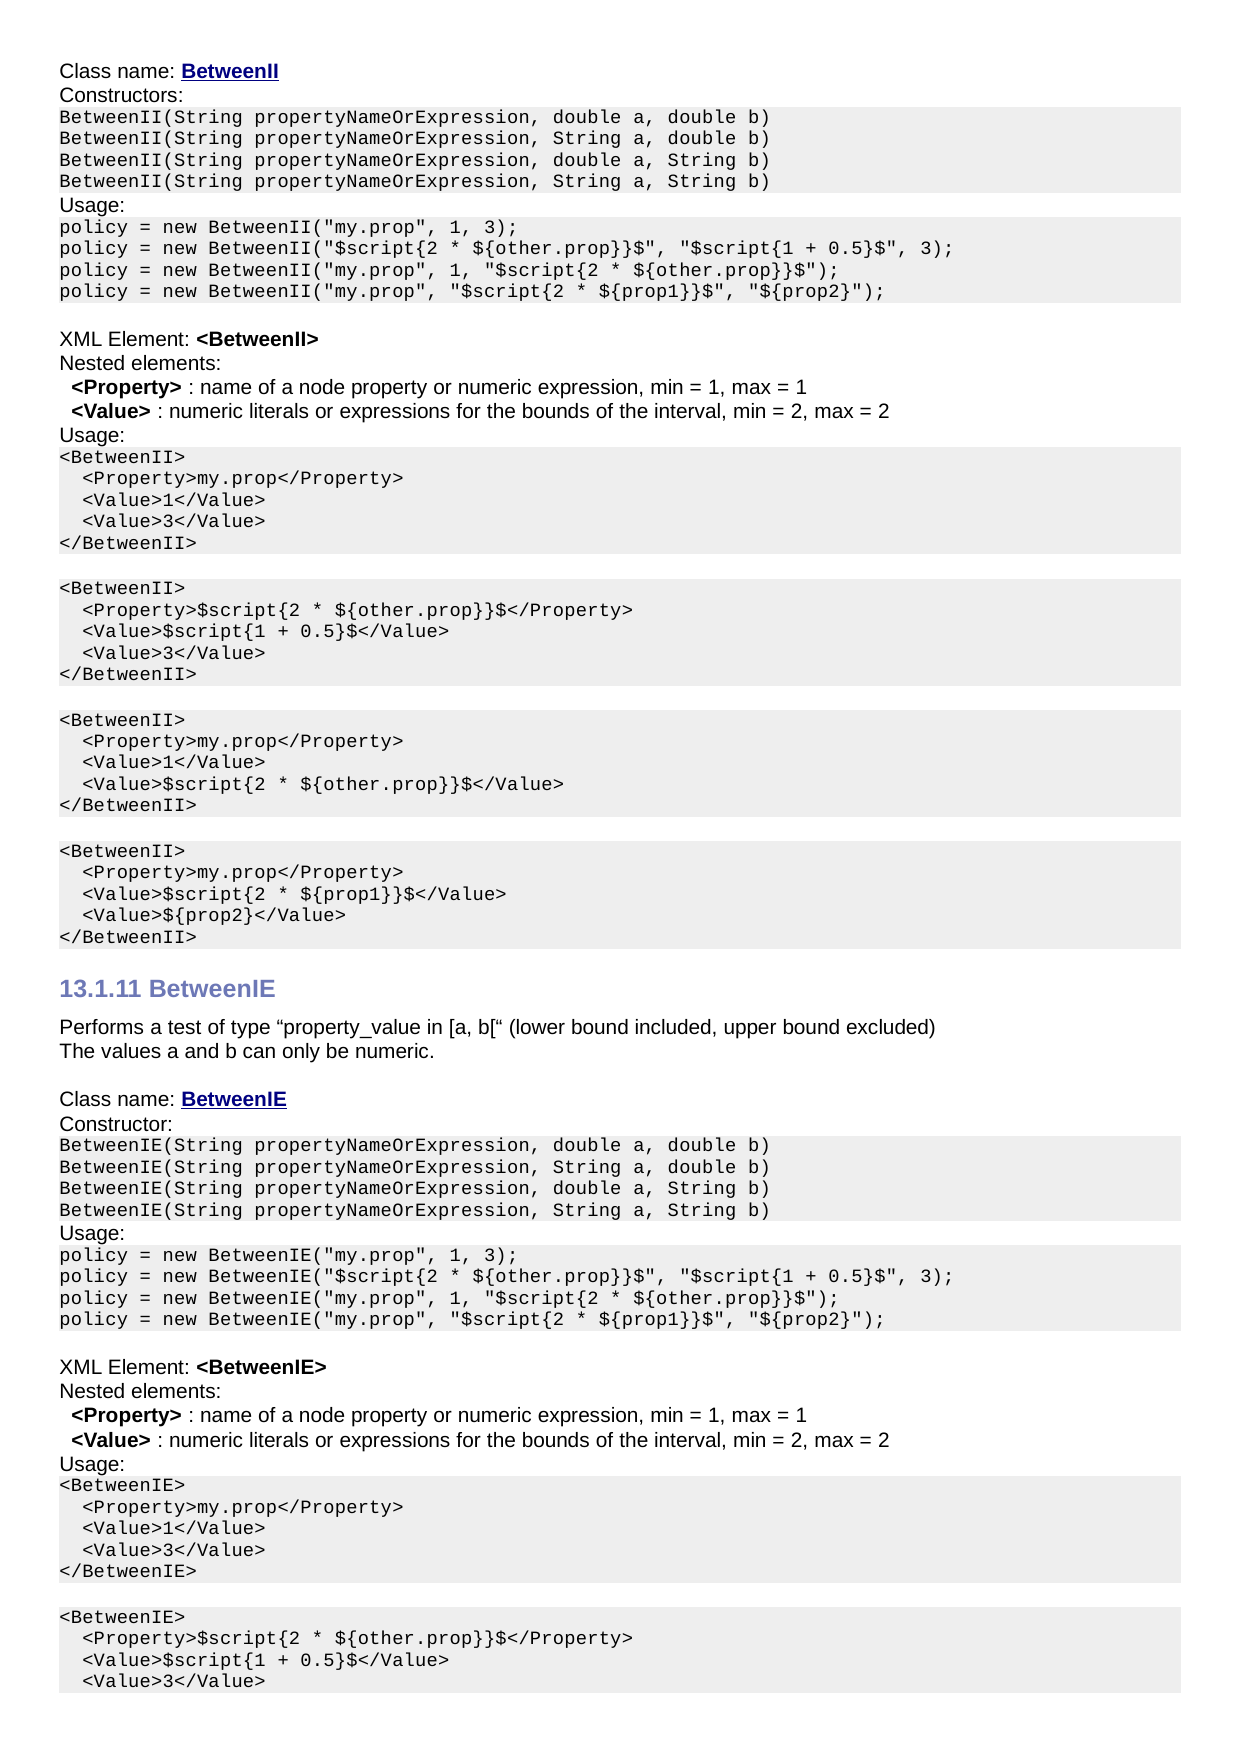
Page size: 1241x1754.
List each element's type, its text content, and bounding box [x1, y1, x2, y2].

text <Value> : numeric literals or expressions for the bounds of the interval, min = 2, max = 2 [59, 399, 1181, 423]
text BetweenII(String propertyNameOrExpression, double a, double b) [59, 107, 1181, 129]
text BetweenII(String propertyNameOrExpression, String a, double b) [59, 129, 1181, 150]
text Usage: [59, 423, 1181, 447]
text <Value>1</Value> [59, 490, 1181, 512]
text <Property> : name of a node property or numeric expression, min = 1, max = 1 [59, 375, 1181, 399]
text <Property>$script{2 * ${other.prop}}$</Property> [59, 600, 1181, 622]
text BetweenIE(String propertyNameOrExpression, double a, String b) [59, 1178, 1181, 1200]
text Constructors: [59, 83, 1181, 107]
text <Value>$script{2 * ${other.prop}}$</Value> [59, 774, 1181, 796]
text </BetweenII> [59, 796, 1181, 817]
text <BetweenII> [59, 579, 1181, 600]
text Class name: BetweenII [59, 59, 1181, 83]
text </BetweenII> [59, 927, 1181, 949]
text <BetweenII> [59, 841, 1181, 863]
text <Value>$script{2 * ${prop1}}$</Value> [59, 884, 1181, 906]
text policy = new BetweenII("my.prop", 1, "$script{2 * ${other.prop}}$"); [59, 260, 1181, 281]
text policy = new BetweenII("my.prop", "$script{2 * ${prop1}}$", "${prop2}"); [59, 281, 1181, 303]
text </BetweenIE> [59, 1561, 1181, 1583]
text <Property>my.prop</Property> [59, 863, 1181, 884]
text Usage: [59, 1452, 1181, 1476]
text <Value>$script{1 + 0.5}$</Value> [59, 1650, 1181, 1671]
text <BetweenIE> [59, 1607, 1181, 1628]
text Usage: [59, 1221, 1181, 1245]
text <Value>3</Value> [59, 643, 1181, 664]
text Nested elements: [59, 351, 1181, 375]
text <BetweenIE> [59, 1476, 1181, 1497]
text <BetweenII> [59, 447, 1181, 469]
text <Value>3</Value> [59, 1540, 1181, 1561]
text <Property>my.prop</Property> [59, 469, 1181, 490]
text <Value>3</Value> [59, 512, 1181, 533]
text <Property>my.prop</Property> [59, 1497, 1181, 1518]
text policy = new BetweenIE("my.prop", 1, 3); [59, 1245, 1181, 1267]
text Performs a test of type “property_value in [a, b[“ (lower bound included, upper bound excluded) [59, 1015, 1181, 1039]
text policy = new BetweenIE("my.prop", "$script{2 * ${prop1}}$", "${prop2}"); [59, 1310, 1181, 1331]
subtitle BetweenIE [59, 974, 1181, 1003]
text <Value>$script{1 + 0.5}$</Value> [59, 622, 1181, 643]
text XML Element: <BetweenII> [59, 327, 1181, 351]
text Nested elements: [59, 1379, 1181, 1403]
text </BetweenII> [59, 533, 1181, 554]
text policy = new BetweenII("$script{2 * ${other.prop}}$", "$script{1 + 0.5}$", 3); [59, 238, 1181, 260]
text BetweenII(String propertyNameOrExpression, double a, String b) [59, 150, 1181, 172]
text <Property>my.prop</Property> [59, 731, 1181, 753]
text XML Element: <BetweenIE> [59, 1355, 1181, 1379]
text <Property>$script{2 * ${other.prop}}$</Property> [59, 1628, 1181, 1650]
text <BetweenII> [59, 710, 1181, 731]
text policy = new BetweenIE("$script{2 * ${other.prop}}$", "$script{1 + 0.5}$", 3); [59, 1267, 1181, 1288]
text <Value>1</Value> [59, 753, 1181, 774]
text Class name: BetweenIE [59, 1087, 1181, 1111]
text BetweenIE(String propertyNameOrExpression, double a, double b) [59, 1136, 1181, 1157]
text BetweenII(String propertyNameOrExpression, String a, String b) [59, 172, 1181, 193]
text The values a and b can only be numeric. [59, 1039, 1181, 1063]
text BetweenIE(String propertyNameOrExpression, String a, double b) [59, 1157, 1181, 1178]
text <Value>${prop2}</Value> [59, 906, 1181, 927]
text BetweenIE(String propertyNameOrExpression, String a, String b) [59, 1200, 1181, 1221]
text <Value> : numeric literals or expressions for the bounds of the interval, min = 2, max = 2 [59, 1427, 1181, 1452]
text </BetweenII> [59, 664, 1181, 686]
text Constructor: [59, 1111, 1181, 1136]
text <Value>1</Value> [59, 1518, 1181, 1540]
text policy = new BetweenII("my.prop", 1, 3); [59, 217, 1181, 238]
text Usage: [59, 193, 1181, 217]
text policy = new BetweenIE("my.prop", 1, "$script{2 * ${other.prop}}$"); [59, 1288, 1181, 1310]
text <Property> : name of a node property or numeric expression, min = 1, max = 1 [59, 1403, 1181, 1427]
text <Value>3</Value> [59, 1671, 1181, 1693]
